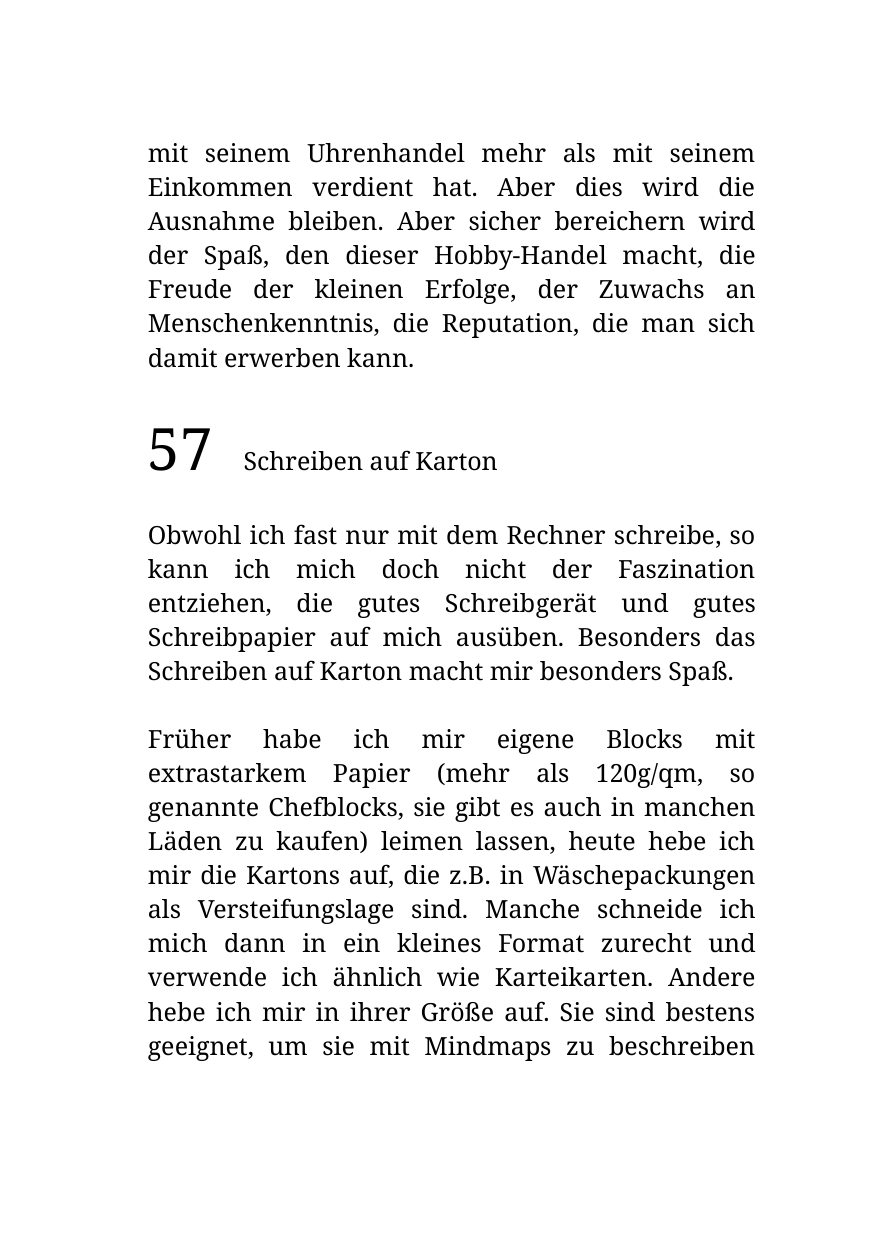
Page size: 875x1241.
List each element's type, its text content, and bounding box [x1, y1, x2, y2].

text Obwohl ich fast nur mit dem Rechner schreibe, so kann ich mich doch nicht der Faszination entziehen, die gutes Schreib­gerät und gutes Schreibpapier auf mich ausüben. Besonders das Schreiben auf Karton macht mir besonders Spaß. [148, 517, 756, 688]
subtitle 57 Schreiben auf Karton [148, 408, 756, 488]
text Früher habe ich mir eigene Blocks mit extrastarkem Papier (mehr als 120g/qm, so genannte Chefblocks, sie gibt es auch in manchen Läden zu kaufen) leimen lassen, heute hebe ich mir die Kartons auf, die z.B. in Wäschepackungen als Verstei­fungs­lage sind. Manche schneide ich mich dann in ein kleines Format zurecht und verwende ich ähnlich wie Karteikarten. Andere hebe ich mir in ihrer Größe auf. Sie sind bestens geeignet, um sie mit Mindmaps zu beschreiben [148, 722, 756, 1062]
text mit seinem Uhrenhandel mehr als mit seinem Einkommen verdient hat. Aber dies wird die Ausnahme bleiben. Aber sicher bereichern wird der Spaß, den dieser Hobby-Handel macht, die Freude der kleinen Erfolge, der Zuwachs an Menschenkenntnis, die Reputation, die man sich damit erwerben kann. [148, 136, 756, 374]
